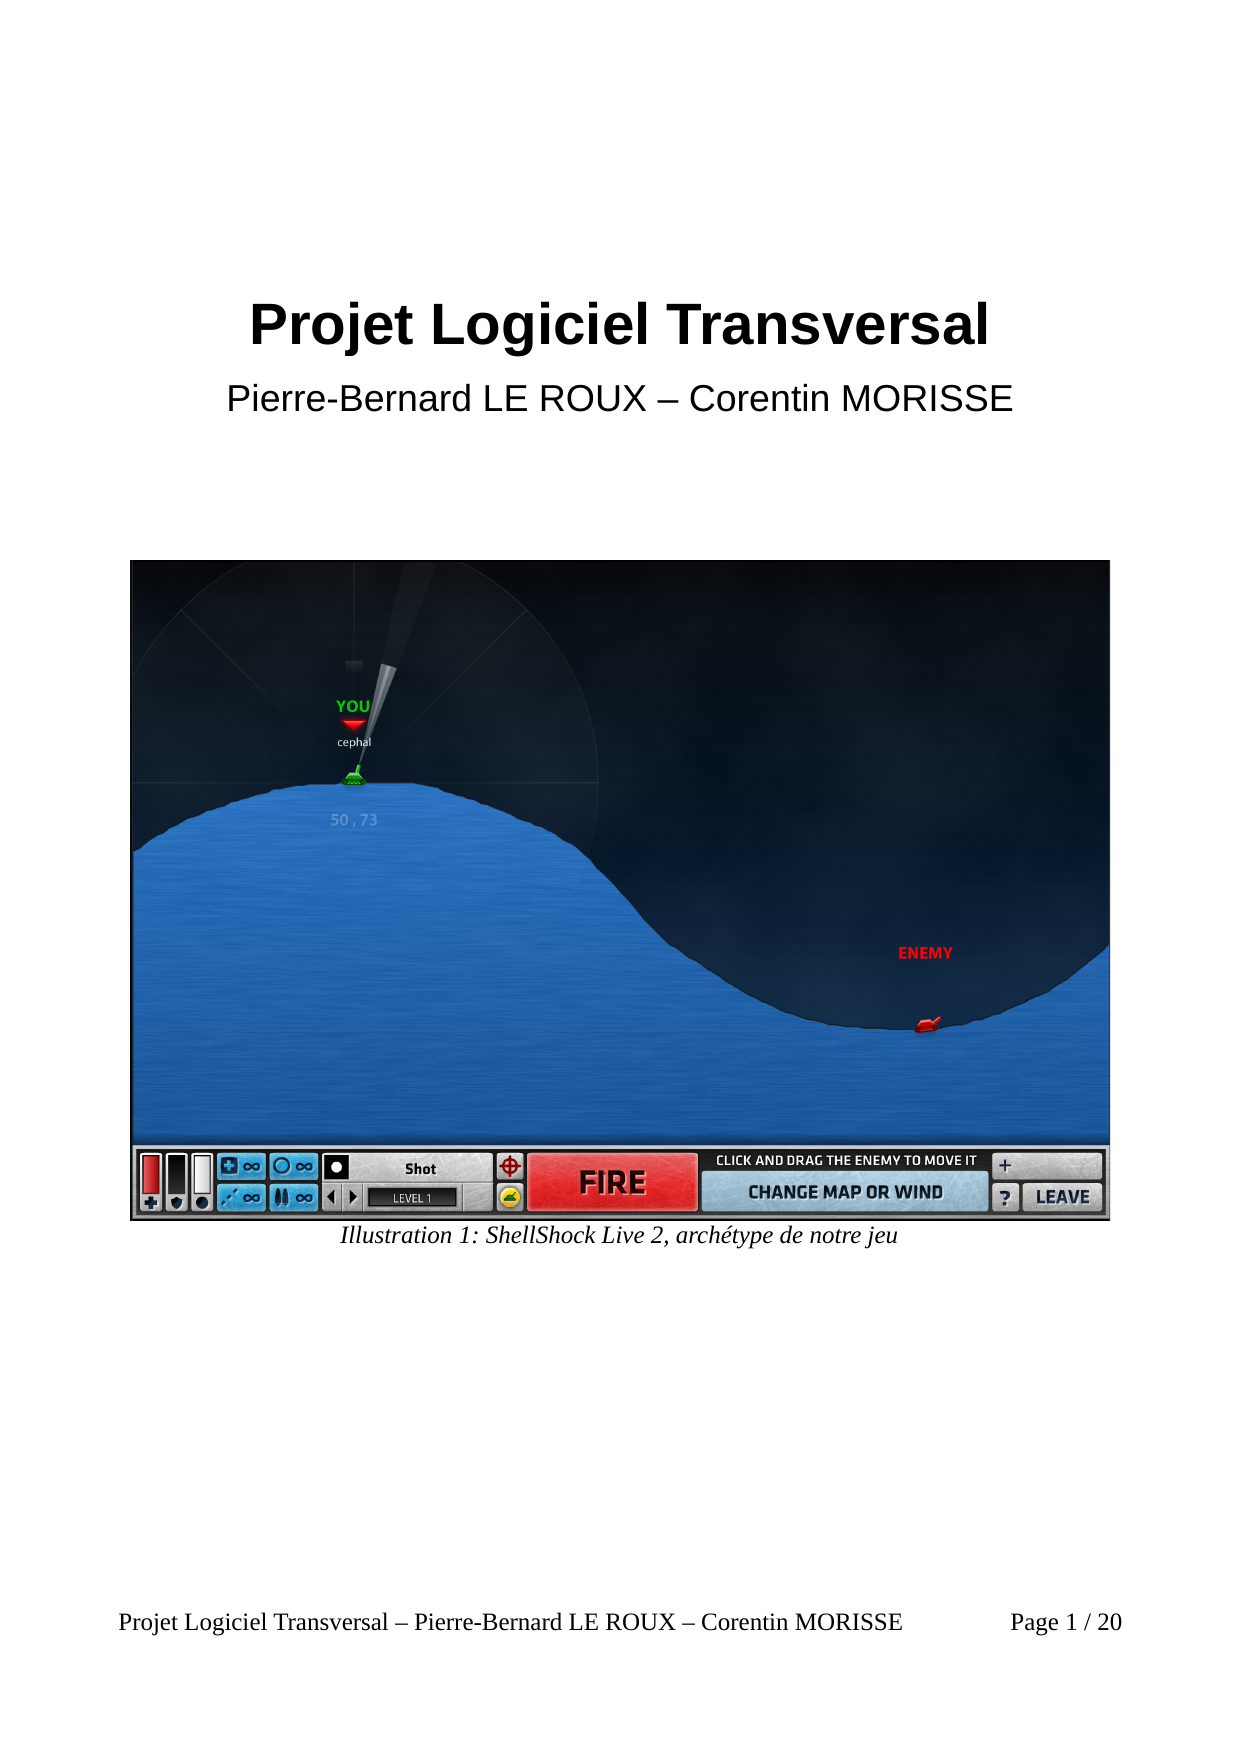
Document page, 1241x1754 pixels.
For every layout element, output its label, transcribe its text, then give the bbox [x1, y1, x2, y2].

subtitle Pierre-Bernard LE ROUX – Corentin MORISSE [118, 376, 1122, 419]
picture [130, 560, 1111, 1221]
title Projet Logiciel Transversal [118, 290, 1122, 357]
text Illustration 1: ShellShock Live 2, archétype de notre jeu [130, 1221, 1110, 1249]
